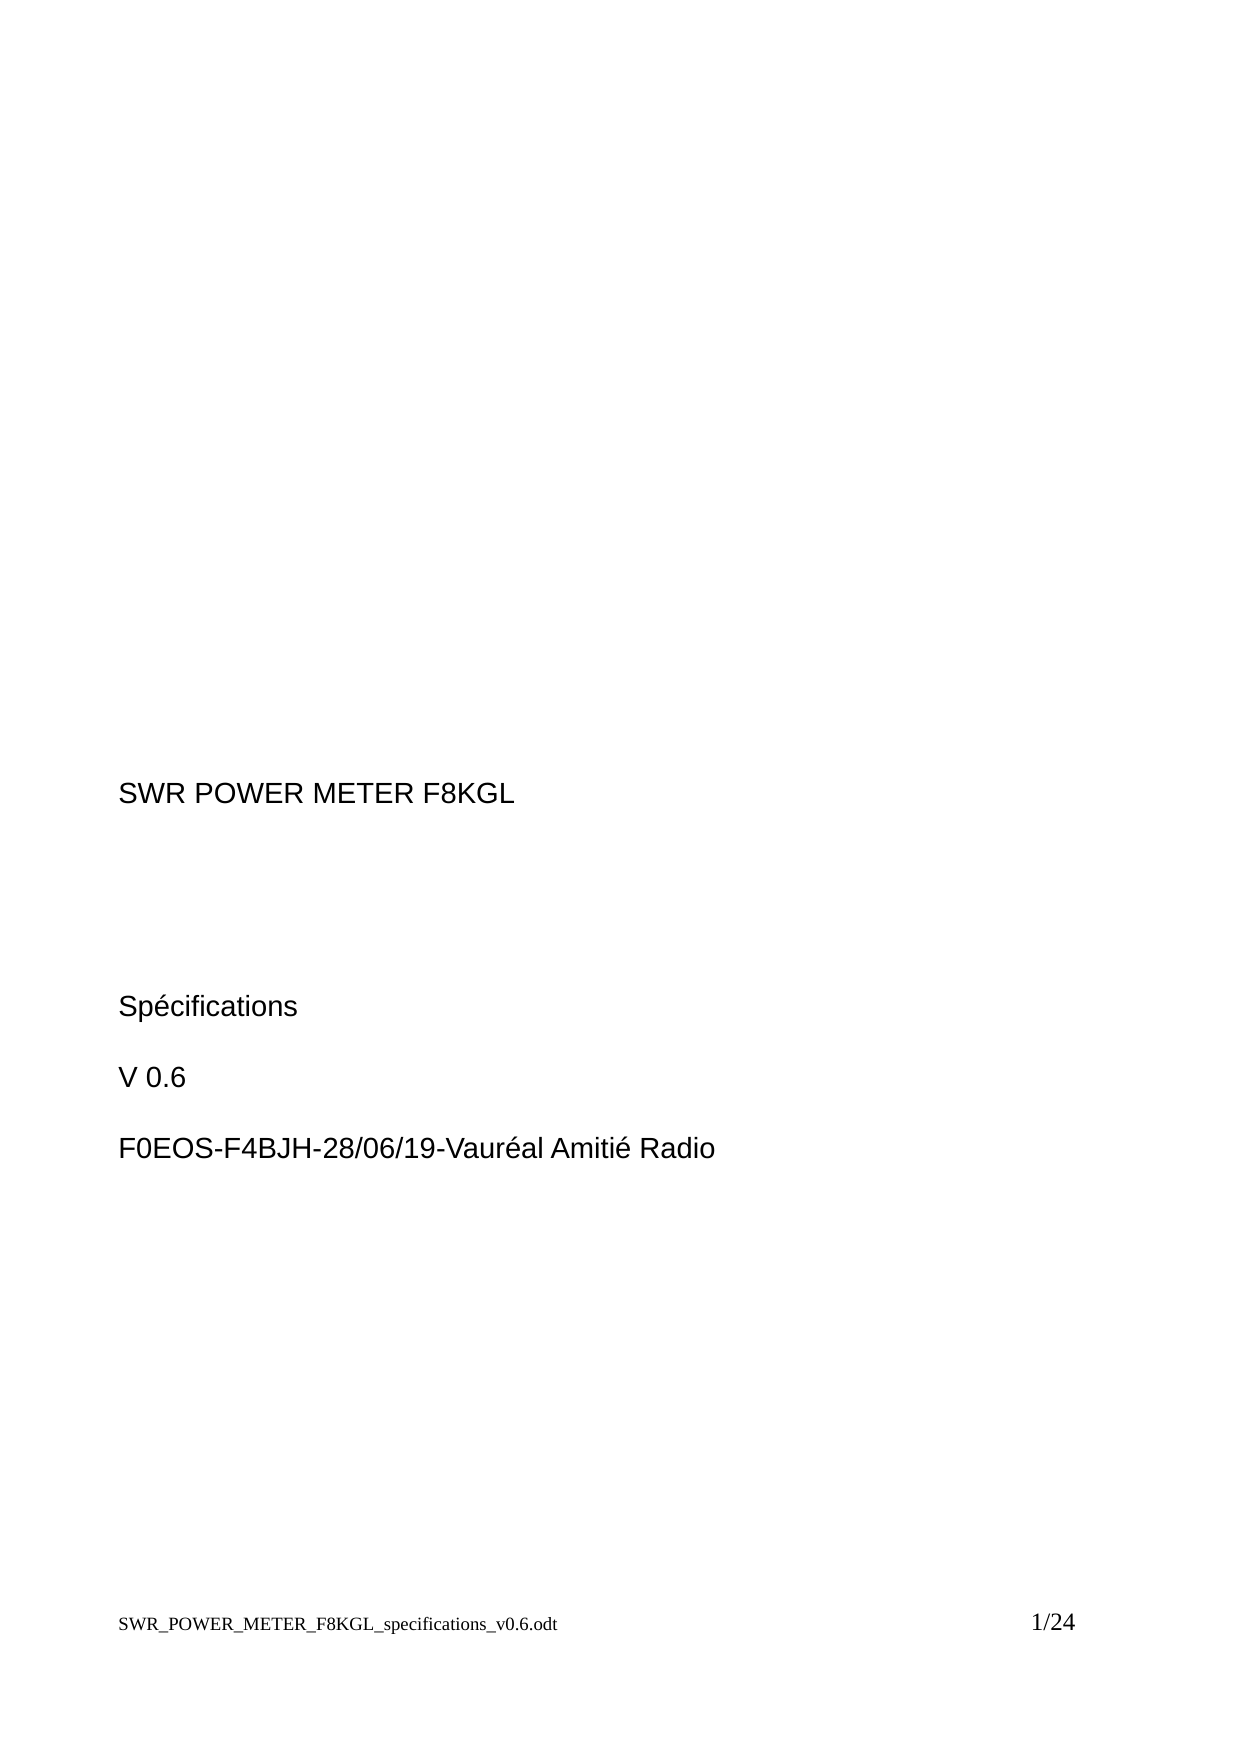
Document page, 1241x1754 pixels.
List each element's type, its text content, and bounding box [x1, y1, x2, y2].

title SWR POWER METER F8KGL [118, 776, 1122, 809]
title Spécifications [118, 989, 1122, 1022]
title V 0.6 [118, 1060, 1122, 1093]
subtitle F0EOS-F4BJH-28/06/19-Vauréal Amitié Radio [118, 1131, 1122, 1164]
